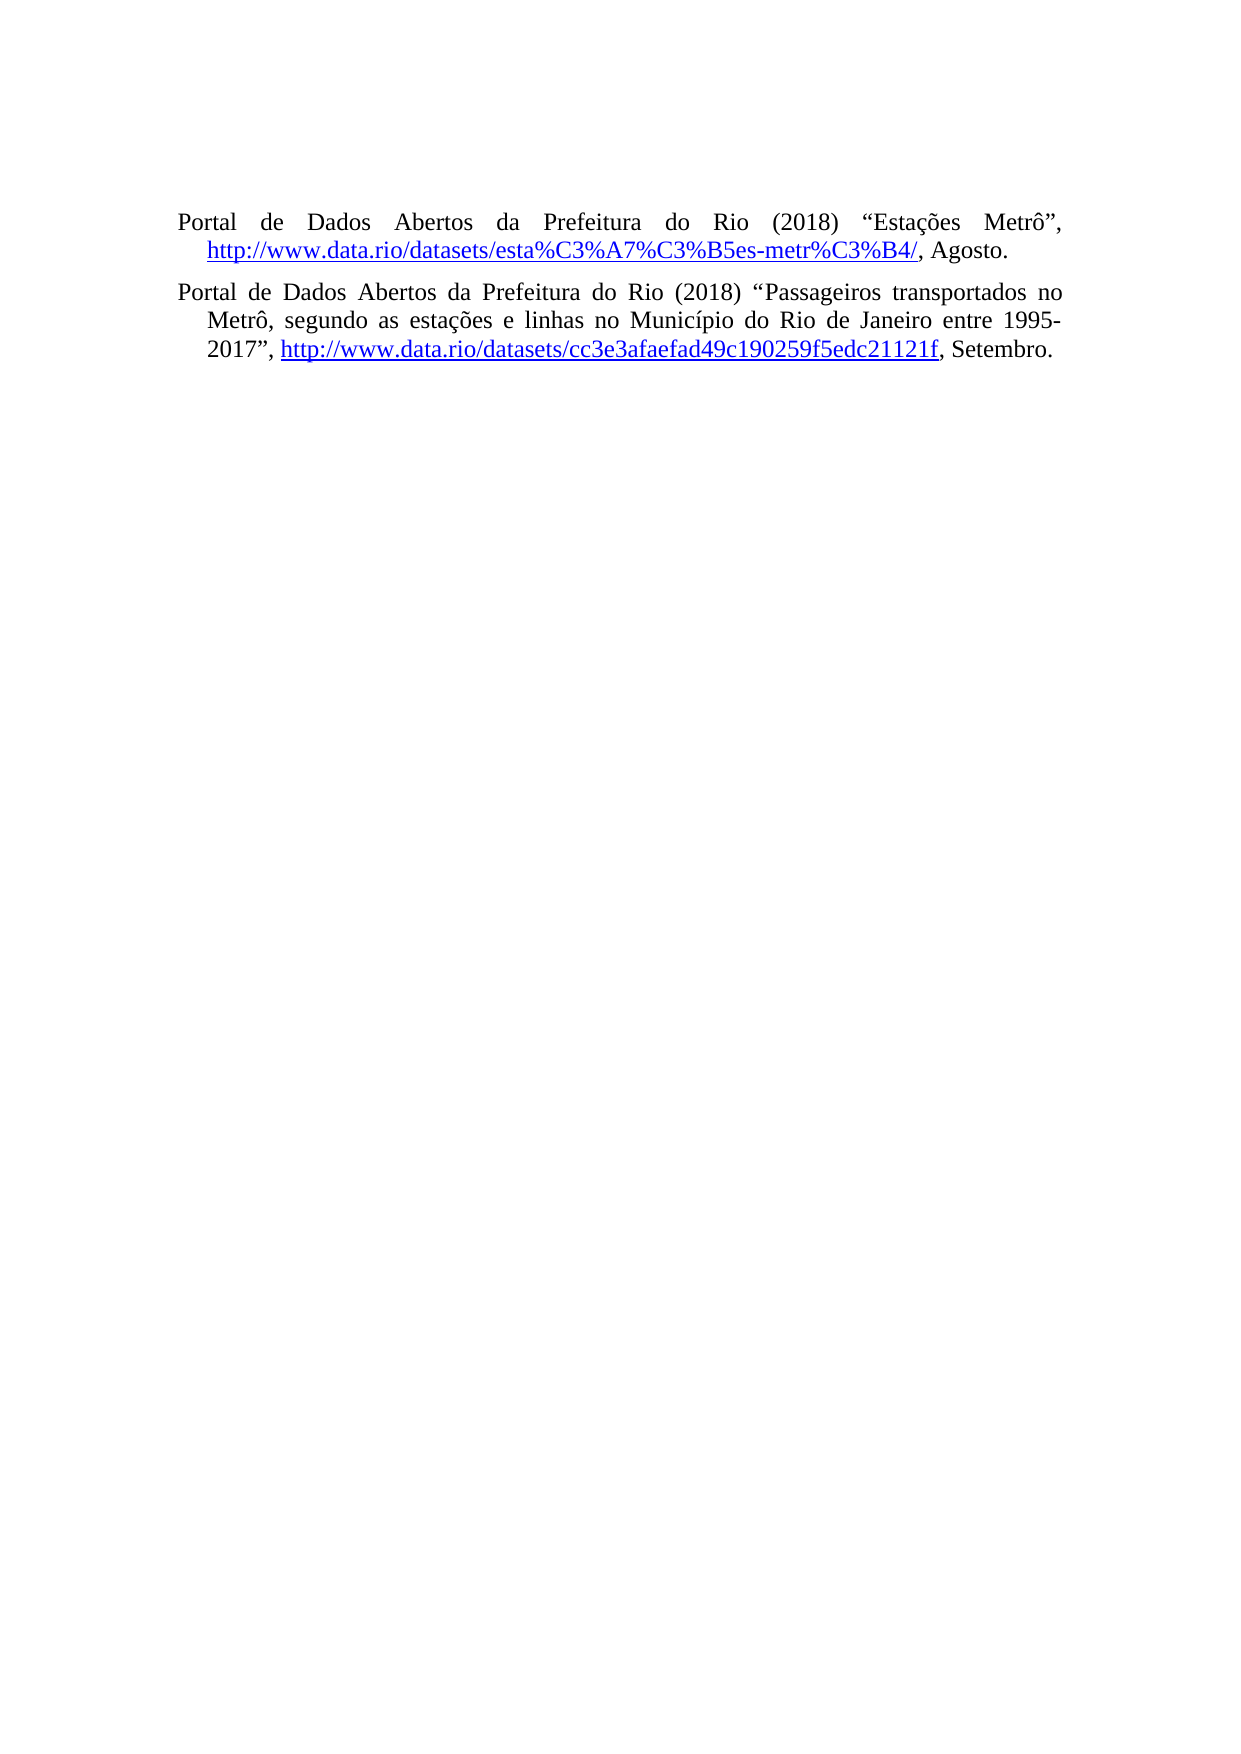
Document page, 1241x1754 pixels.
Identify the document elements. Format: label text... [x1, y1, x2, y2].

text Portal de Dados Abertos da Prefeitura do Rio (2018) “Passageiros transportados no Metrô, segundo as estações e linhas no Município do Rio de Janeiro entre 1995-2017”, http://www.data.rio/datasets/cc3e3afaefad49c190259f5edc21121f, Setembro. [177, 277, 1063, 363]
text Portal de Dados Abertos da Prefeitura do Rio (2018) “Estações Metrô”, http://www.data.rio/datasets/esta%C3%A7%C3%B5es-metr%C3%B4/, Agosto. [177, 207, 1063, 264]
